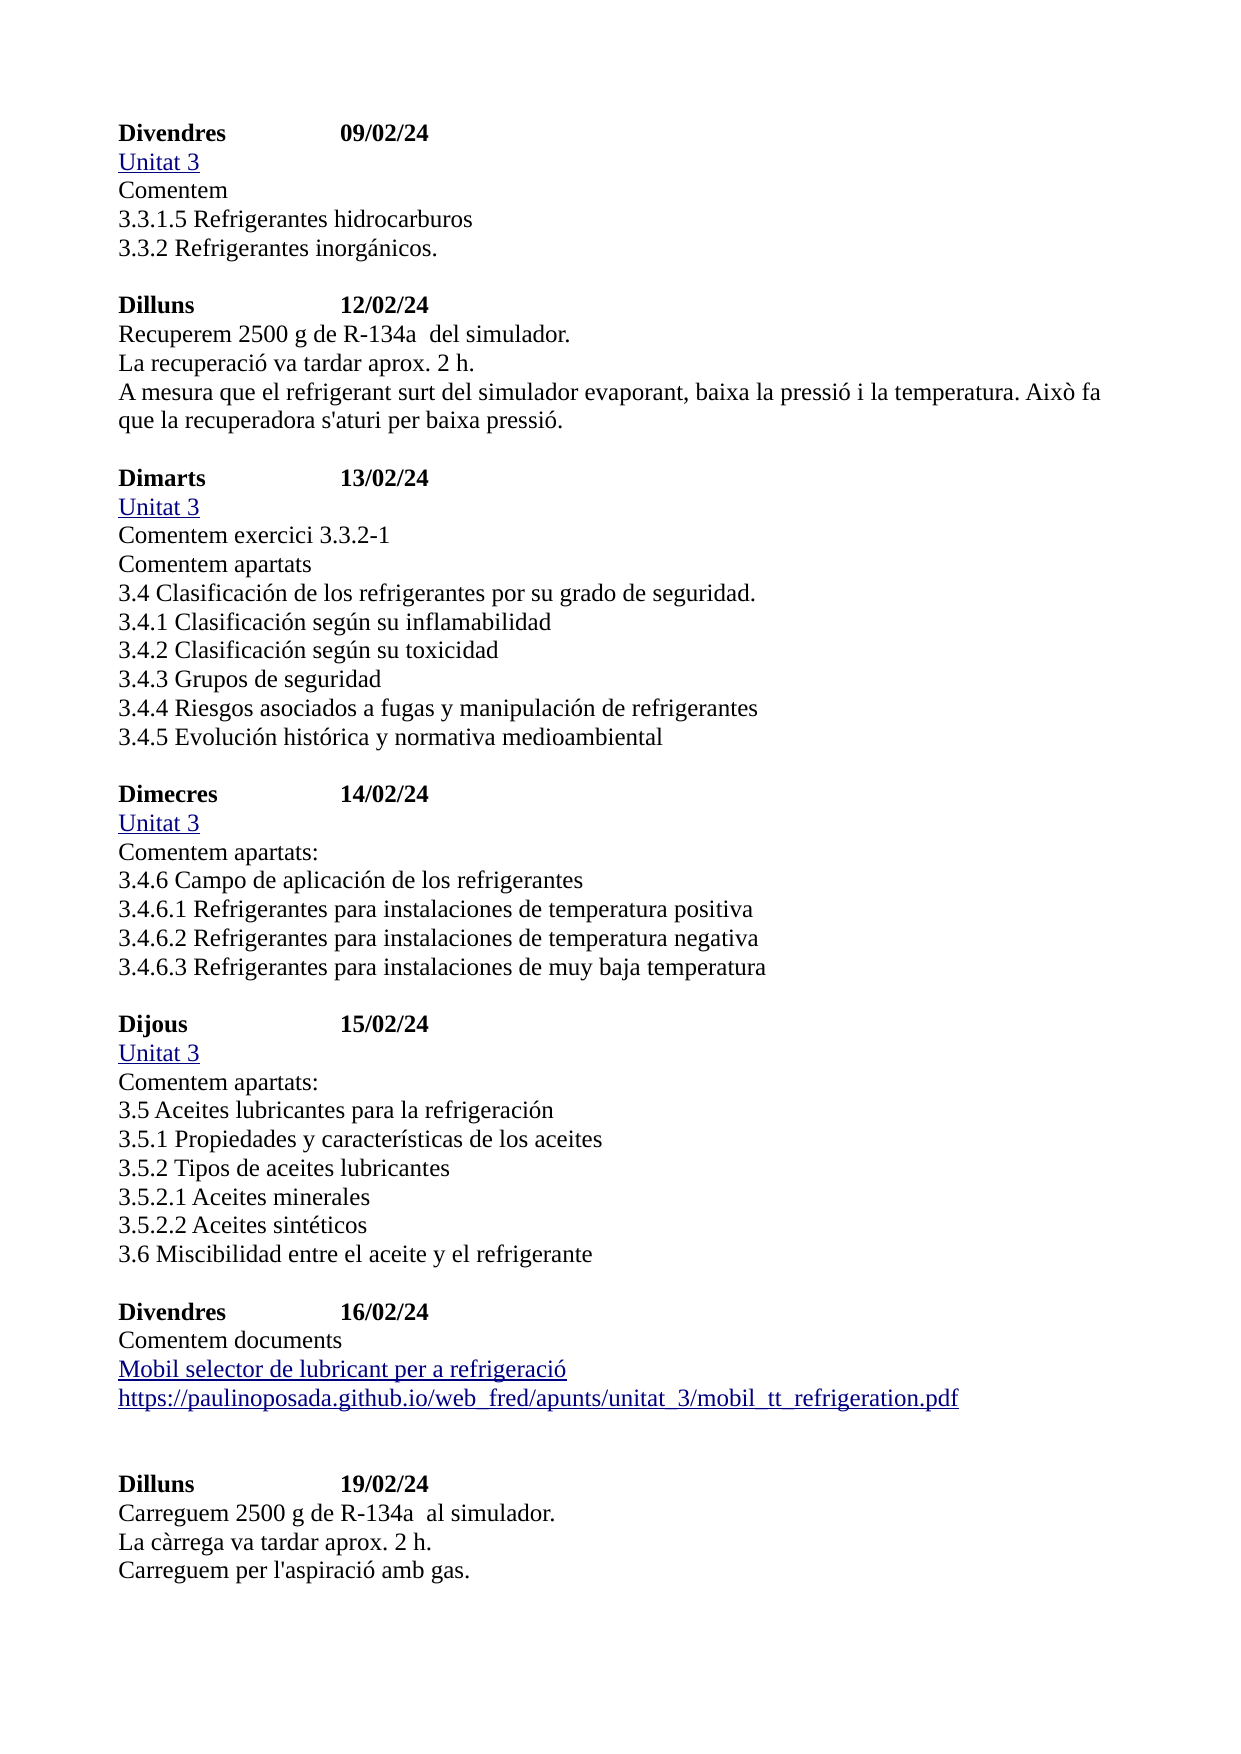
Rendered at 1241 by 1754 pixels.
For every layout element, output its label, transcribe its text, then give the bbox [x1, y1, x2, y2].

text 3.4.2 Clasificación según su toxicidad [118, 636, 1122, 664]
text 3.3.2 Refrigerantes inorgánicos. [118, 233, 1122, 262]
text 3.4.6.1 Refrigerantes para instalaciones de temperatura positiva [118, 894, 1122, 923]
text 3.4.5 Evolución histórica y normativa medioambiental [118, 722, 1122, 751]
text Dilluns 12/02/24 [118, 291, 1122, 319]
text 3.6 Miscibilidad entre el aceite y el refrigerante [118, 1239, 1122, 1268]
text Unitat 3 [118, 808, 1122, 837]
text 3.3.1.5 Refrigerantes hidrocarburos [118, 204, 1122, 233]
text https://paulinoposada.github.io/web_fred/apunts/unitat_3/mobil_tt_refrigeration.pdf [118, 1383, 1122, 1412]
text Dimarts 13/02/24 [118, 463, 1122, 492]
text Recuperem 2500 g de R-134a del simulador. [118, 319, 1122, 348]
text Carreguem per l'aspiració amb gas. [118, 1556, 1122, 1584]
text 3.5.2 Tipos de aceites lubricantes [118, 1153, 1122, 1182]
text Divendres 16/02/24 [118, 1297, 1122, 1326]
text 3.4.6.3 Refrigerantes para instalaciones de muy baja temperatura [118, 952, 1122, 981]
text Unitat 3 [118, 1038, 1122, 1067]
text Comentem apartats: [118, 837, 1122, 866]
text 3.4.3 Grupos de seguridad [118, 664, 1122, 693]
text 3.4.6 Campo de aplicación de los refrigerantes [118, 866, 1122, 894]
text La recuperació va tardar aprox. 2 h. [118, 348, 1122, 377]
text 3.4.6.2 Refrigerantes para instalaciones de temperatura negativa [118, 923, 1122, 952]
text Comentem apartats: [118, 1067, 1122, 1096]
text Comentem documents [118, 1326, 1122, 1354]
text Dimecres 14/02/24 [118, 779, 1122, 808]
text Comentem exercici 3.3.2-1 [118, 521, 1122, 549]
text Comentem [118, 176, 1122, 204]
text Dilluns 19/02/24 [118, 1469, 1122, 1498]
text La càrrega va tardar aprox. 2 h. [118, 1527, 1122, 1556]
text Unitat 3 [118, 492, 1122, 521]
text 3.5 Aceites lubricantes para la refrigeración [118, 1096, 1122, 1124]
text 3.4.1 Clasificación según su inflamabilidad [118, 607, 1122, 636]
text Unitat 3 [118, 147, 1122, 176]
text 3.5.1 Propiedades y características de los aceites [118, 1124, 1122, 1153]
text Dijous 15/02/24 [118, 1009, 1122, 1038]
text Mobil selector de lubricant per a refrigeració [118, 1354, 1122, 1383]
text 3.5.2.2 Aceites sintéticos [118, 1211, 1122, 1239]
text Divendres 09/02/24 [118, 118, 1122, 147]
text Carreguem 2500 g de R-134a al simulador. [118, 1498, 1122, 1527]
text 3.4 Clasificación de los refrigerantes por su grado de seguridad. [118, 578, 1122, 607]
text 3.4.4 Riesgos asociados a fugas y manipulación de refrigerantes [118, 693, 1122, 722]
text Comentem apartats [118, 549, 1122, 578]
text 3.5.2.1 Aceites minerales [118, 1182, 1122, 1211]
text A mesura que el refrigerant surt del simulador evaporant, baixa la pressió i la temperatura. Això fa que la recuperadora s'aturi per baixa pressió. [118, 377, 1122, 434]
